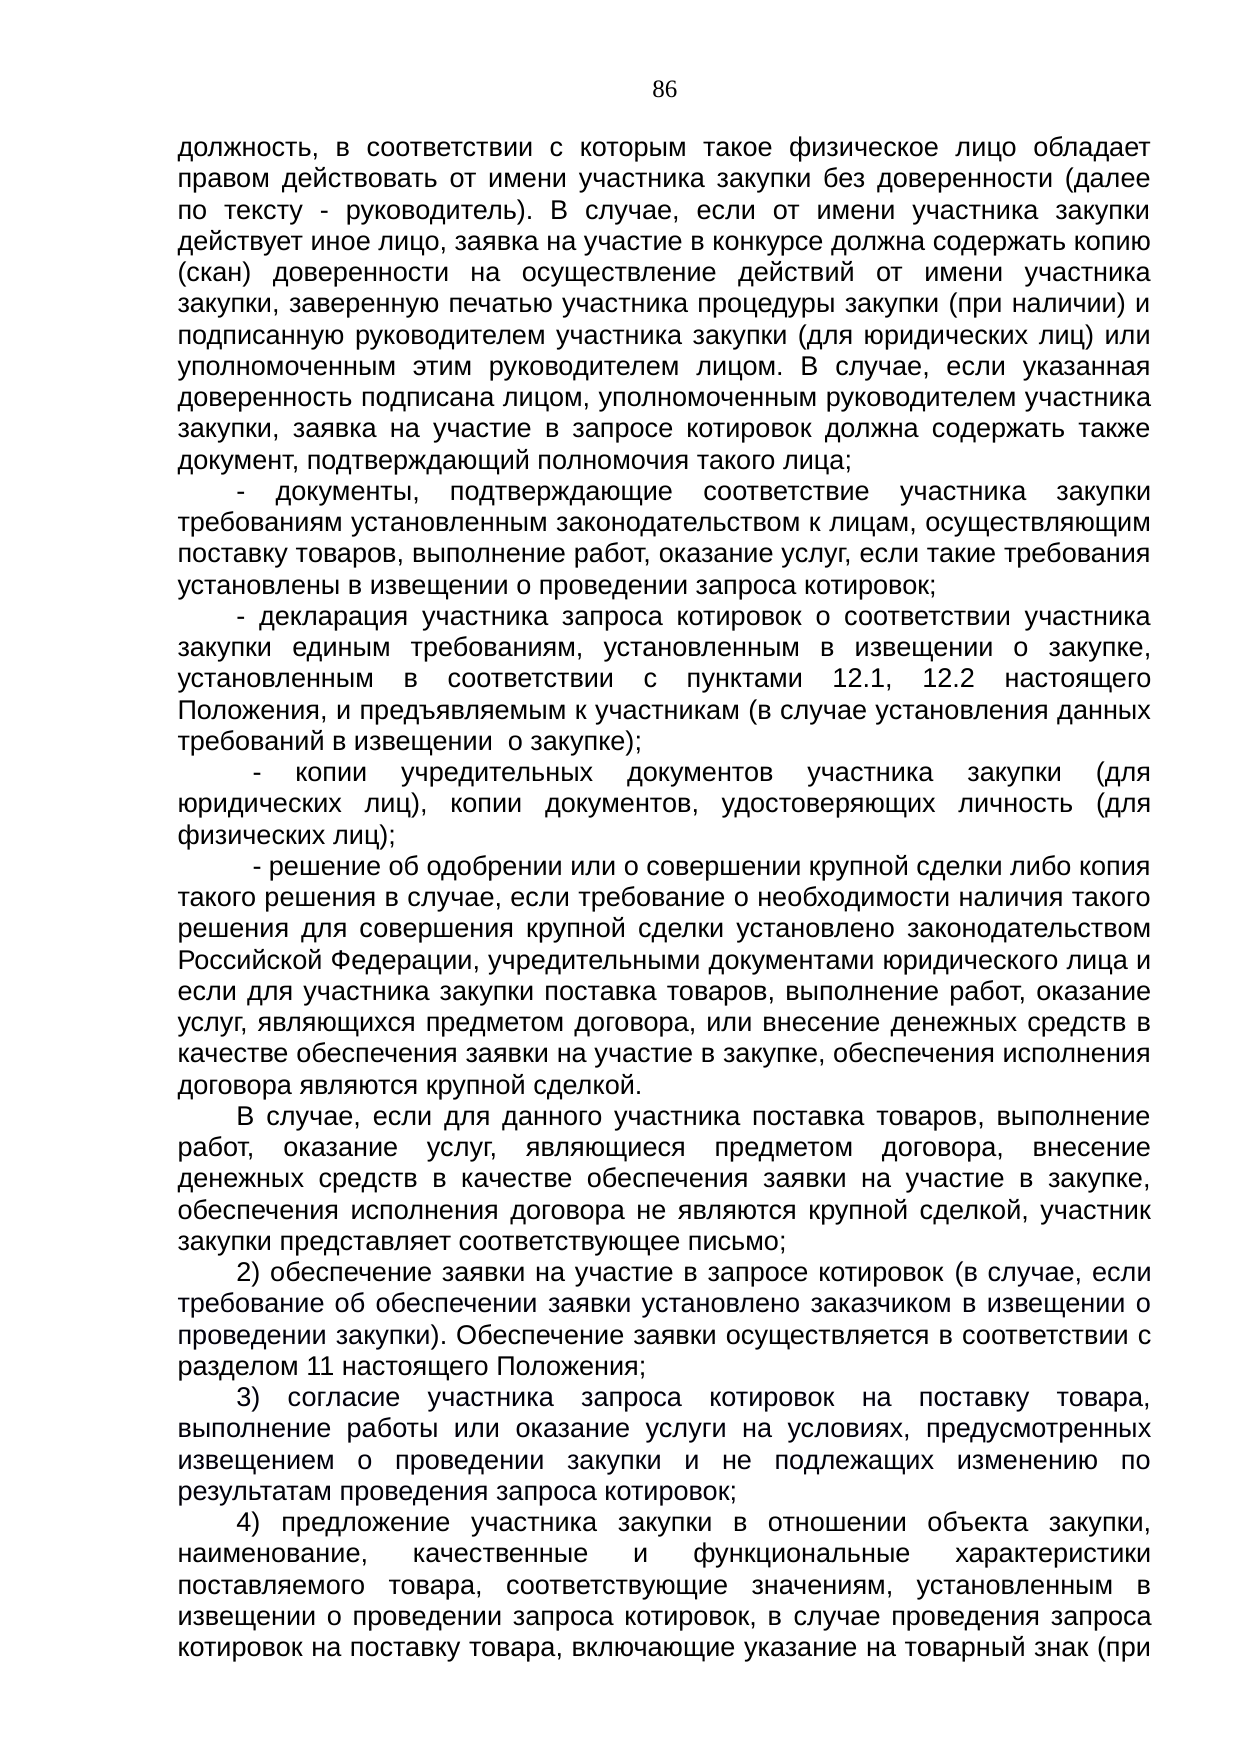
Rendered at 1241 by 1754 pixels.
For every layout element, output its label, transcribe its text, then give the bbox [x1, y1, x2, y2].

text В случае, если для данного участника поставка товаров, выполнение работ, оказание услуг, являющиеся предметом договора, внесение денежных средств в качестве обеспечения заявки на участие в закупке, обеспечения исполнения договора не являются крупной сделкой, участник закупки представляет соответствующее письмо; [177, 1100, 1152, 1256]
text - документы, подтверждающие соответствие участника закупки требованиям установленным законодательством к лицам, осуществляющим поставку товаров, выполнение работ, оказание услуг, если такие требования установлены в извещении о проведении запроса котировок; [177, 475, 1152, 600]
text 3) согласие участника запроса котировок на поставку товара, выполнение работы или оказание услуги на условиях, предусмотренных извещением о проведении закупки и не подлежащих изменению по результатам проведения запроса котировок; [177, 1381, 1152, 1506]
text - копии учредительных документов участника закупки (для юридических лиц), копии документов, удостоверяющих личность (для физических лиц); [177, 756, 1152, 850]
text должность, в соответствии с которым такое физическое лицо обладает правом действовать от имени участника закупки без доверенности (далее по тексту - руководитель). В случае, если от имени участника закупки действует иное лицо, заявка на участие в конкурсе должна содержать копию (скан) доверенности на осуществление действий от имени участника закупки, заверенную печатью участника процедуры закупки (при наличии) и подписанную руководителем участника закупки (для юридических лиц) или уполномоченным этим руководителем лицом. В случае, если указанная доверенность подписана лицом, уполномоченным руководителем участника закупки, заявка на участие в запросе котировок должна содержать также документ, подтверждающий полномочия такого лица; [177, 131, 1152, 475]
text 4) предложение участника закупки в отношении объекта закупки, наименование, качественные и функциональные характеристики поставляемого товара, соответствующие значениям, установленным в извещении о проведении запроса котировок, в случае проведения запроса котировок на поставку товара, включающие указание на товарный знак (при [177, 1506, 1152, 1662]
text 2) обеспечение заявки на участие в запросе котировок (в случае, если требование об обеспечении заявки установлено заказчиком в извещении о проведении закупки). Обеспечение заявки осуществляется в соответствии с разделом 11 настоящего Положения; [177, 1256, 1152, 1381]
text - декларация участника запроса котировок о соответствии участника закупки единым требованиям, установленным в извещении о закупке, установленным в соответствии с пунктами 12.1, 12.2 настоящего Положения, и предъявляемым к участникам (в случае установления данных требований в извещении о закупке); [177, 600, 1152, 756]
text - решение об одобрении или о совершении крупной сделки либо копия такого решения в случае, если требование о необходимости наличия такого решения для совершения крупной сделки установлено законодательством Российской Федерации, учредительными документами юридического лица и если для участника закупки поставка товаров, выполнение работ, оказание услуг, являющихся предметом договора, или внесение денежных средств в качестве обеспечения заявки на участие в закупке, обеспечения исполнения договора являются крупной сделкой. [177, 850, 1152, 1100]
